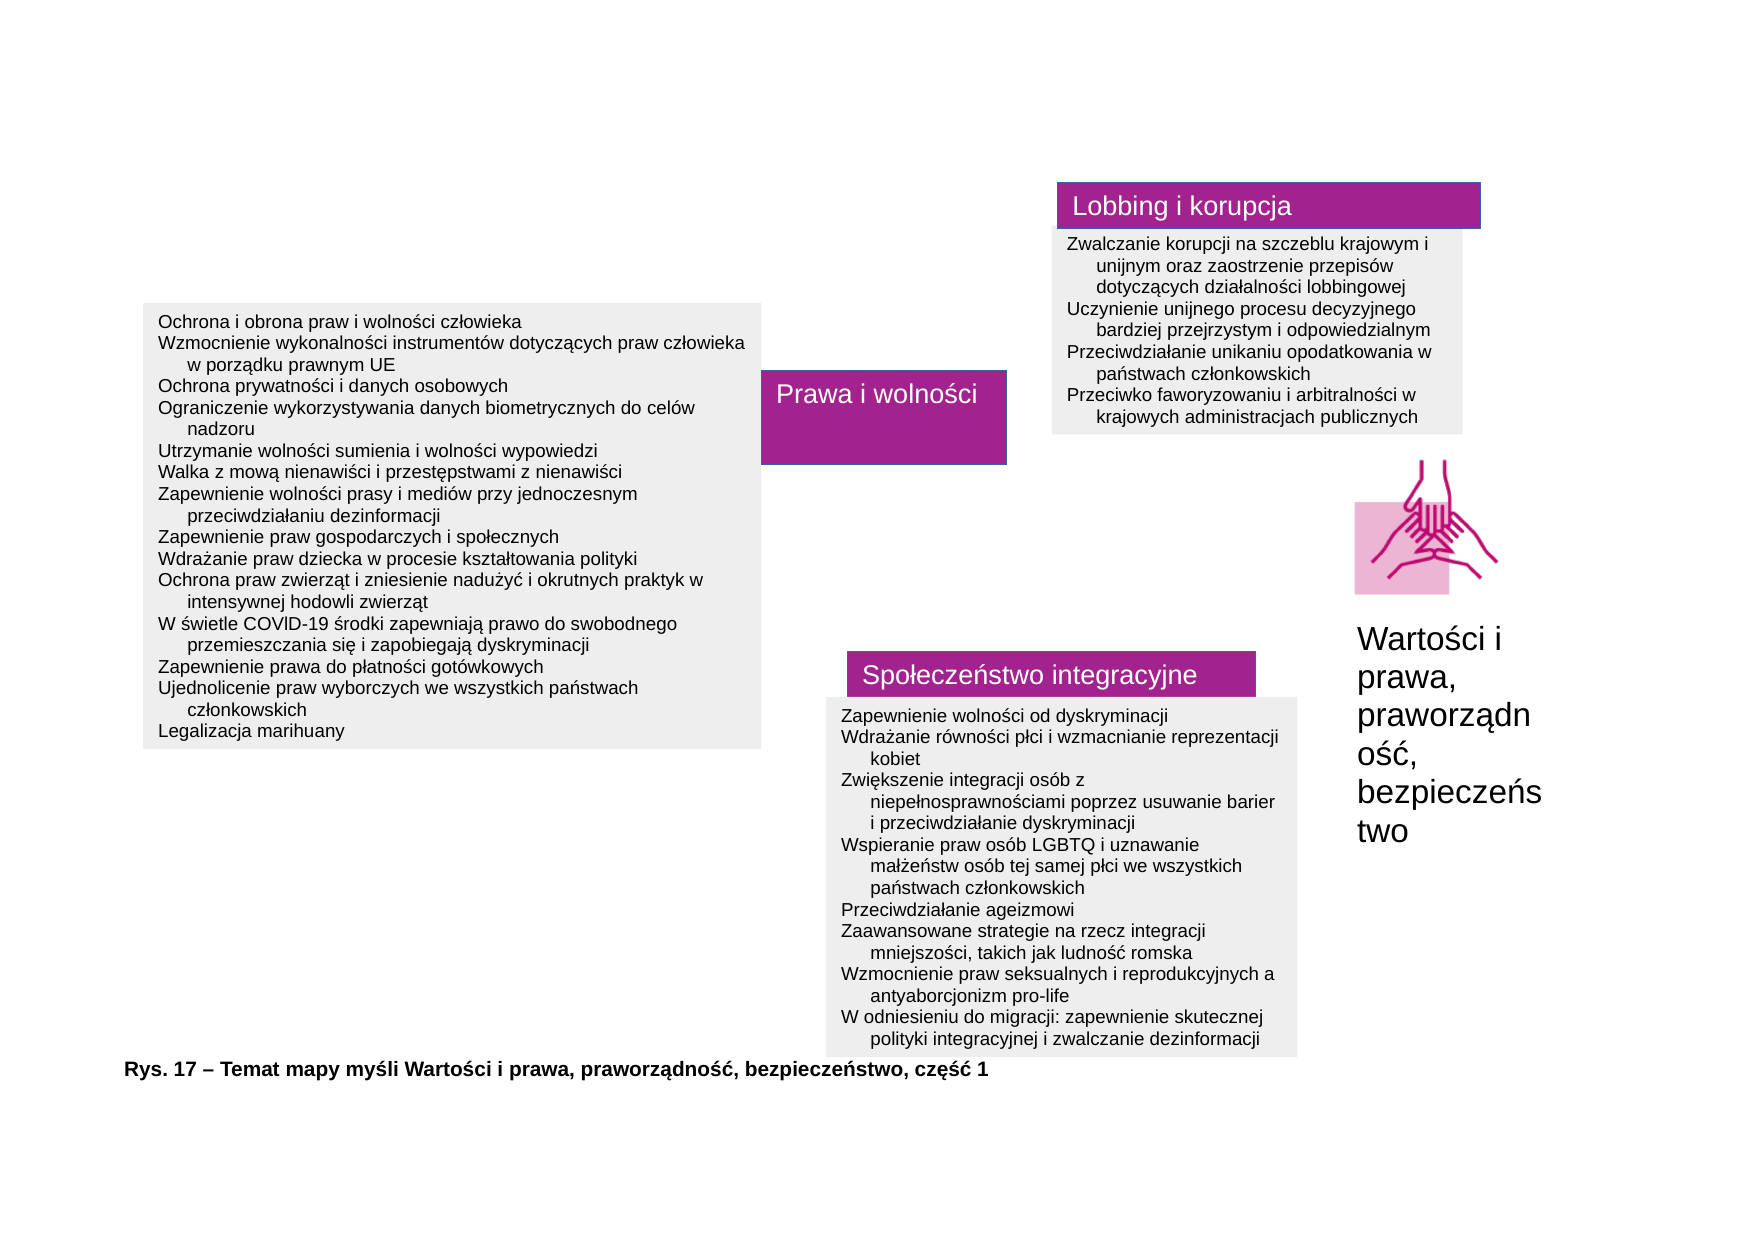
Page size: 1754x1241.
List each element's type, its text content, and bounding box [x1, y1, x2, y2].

picture [1343, 456, 1504, 597]
text Rys. 17 – Temat mapy myśli Wartości i prawa, praworządność, bezpieczeństwo, część 1 [118, 195, 1586, 1081]
